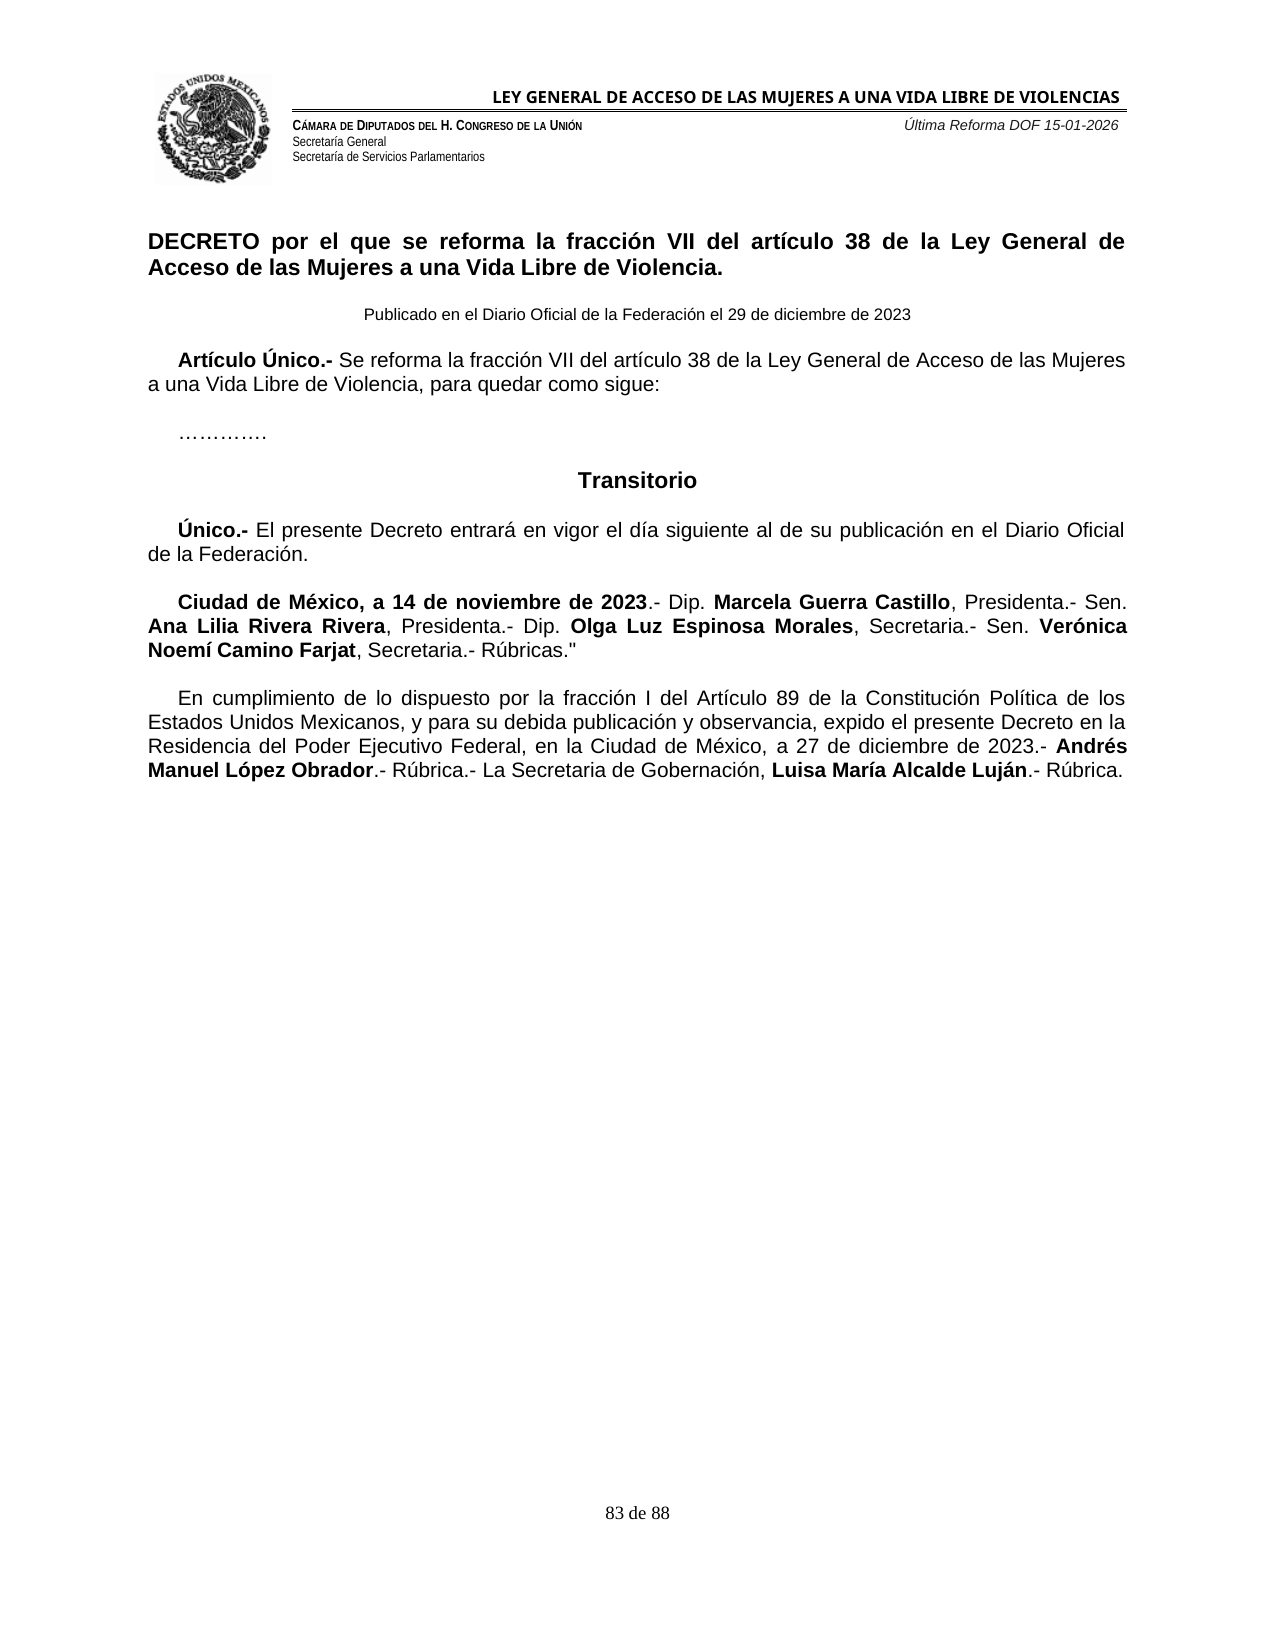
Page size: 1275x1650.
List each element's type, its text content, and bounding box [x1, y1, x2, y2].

text DECRETO por el que se reforma la fracción VII del artículo 38 de la Ley General de Acceso de las Mujeres a una Vida Libre de Violencia. [148, 228, 1127, 281]
text Publicado en el Diario Oficial de la Federación el 29 de diciembre de 2023 [148, 304, 1127, 324]
text En cumplimiento de lo dispuesto por la fracción I del Artículo 89 de la Constitución Política de los Estados Unidos Mexicanos, y para su debida publicación y observancia, expido el presente Decreto en la Residencia del Poder Ejecutivo Federal, en la Ciudad de México, a 27 de diciembre de 2023.- Andrés Manuel López Obrador.- Rúbrica.- La Secretaria de Gobernación, Luisa María Alcalde Luján.- Rúbrica. [148, 686, 1127, 781]
text …………. [148, 419, 1127, 443]
text Único.- El presente Decreto entrará en vigor el día siguiente al de su publicación en el Diario Oficial de la Federación. [148, 518, 1127, 566]
text Transitorio [148, 467, 1127, 494]
text Artículo Único.- Se reforma la fracción VII del artículo 38 de la Ley General de Acceso de las Mujeres a una Vida Libre de Violencia, para quedar como sigue: [148, 348, 1127, 396]
text Ciudad de México, a 14 de noviembre de 2023.- Dip. Marcela Guerra Castillo, Presidenta.- Sen. Ana Lilia Rivera Rivera, Presidenta.- Dip. Olga Luz Espinosa Morales, Secretaria.- Sen. Verónica Noemí Camino Farjat, Secretaria.- Rúbricas." [148, 590, 1127, 662]
